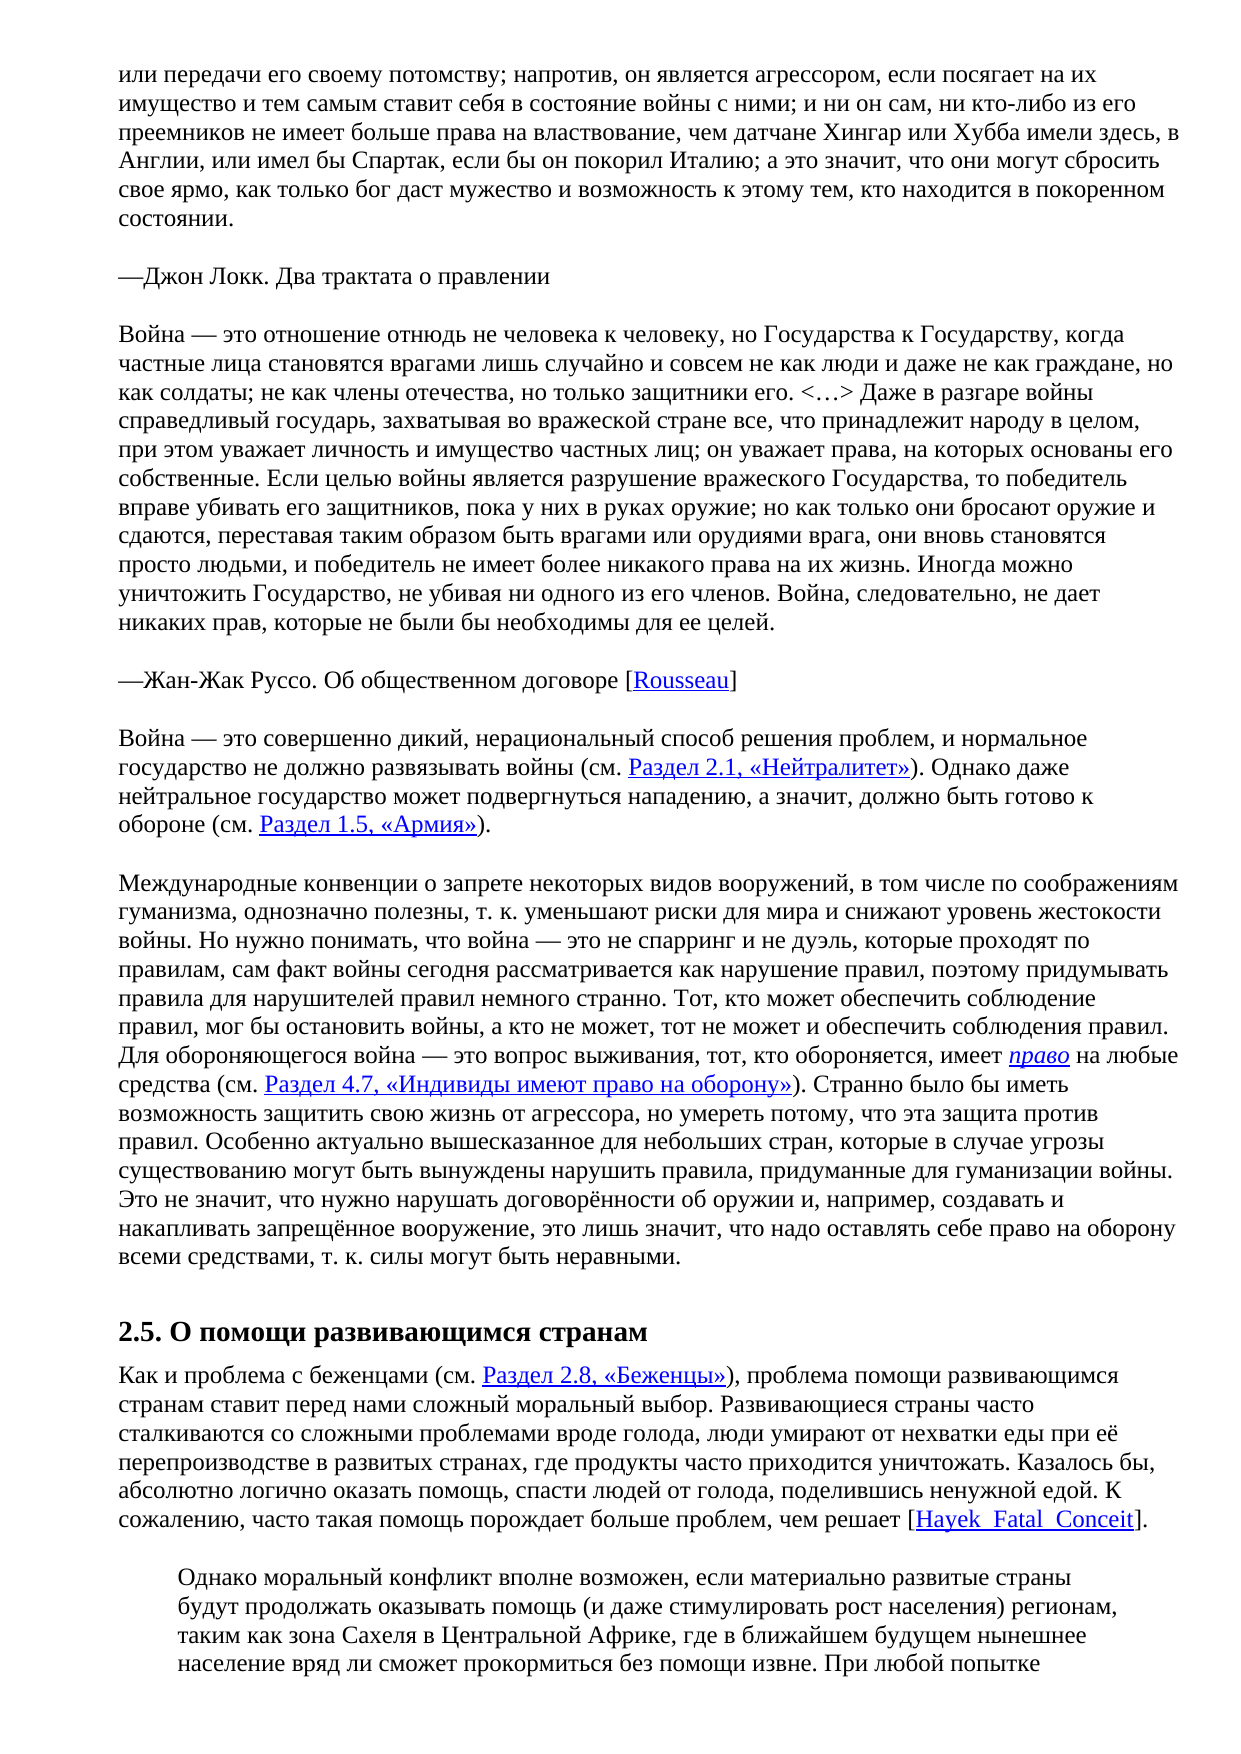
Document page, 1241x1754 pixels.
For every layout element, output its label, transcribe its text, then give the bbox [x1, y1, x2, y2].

text Война — это отношение отнюдь не человека к человеку, но Государства к Государству, когда частные лица становятся врагами лишь случайно и совсем не как люди и даже не как граждане, но как солдаты; не как члены отечества, но только защитники его. <…> Даже в разгаре войны справедливый государь, захватывая во вражеской стране все, что принадлежит народу в целом, при этом уважает личность и имущество частных лиц; он уважает права, на которых основаны его собственные. Если целью войны является разрушение вражеского Государства, то победитель вправе убивать его защитников, пока у них в руках оружие; но как только они бросают оружие и сдаются, переставая таким образом быть врагами или орудиями врага, они вновь становятся просто людьми, и победитель не имеет более никакого права на их жизнь. Иногда можно уничтожить Государство, не убивая ни одного из его членов. Война, следовательно, не дает никаких прав, которые не были бы необходимы для ее целей. [118, 319, 1181, 636]
text Как и проблема с беженцами (см. Раздел 2.8, «Беженцы»), проблема помощи развивающимся странам ставит перед нами сложный моральный выбор. Развивающиеся страны часто сталкиваются со сложными проблемами вроде голода, люди умирают от нехватки еды при её перепроизводстве в развитых странах, где продукты часто приходится уничтожать. Казалось бы, абсолютно логично оказать помощь, спасти людей от голода, поделившись ненужной едой. К сожалению, часто такая помощь порождает больше проблем, чем решает [Hayek_Fatal_Conceit]. [118, 1360, 1181, 1533]
text Международные конвенции о запрете некоторых видов вооружений, в том числе по соображениям гуманизма, однозначно полезны, т. к. уменьшают риски для мира и снижают уровень жестокости войны. Но нужно понимать, что война — это не спарринг и не дуэль, которые проходят по правилам, сам факт войны сегодня рассматривается как нарушение правил, поэтому придумывать правила для нарушителей правил немного странно. Тот, кто может обеспечить соблюдение правил, мог бы остановить войны, а кто не может, тот не может и обеспечить соблюдения правил. Для обороняющегося война — это вопрос выживания, тот, кто обороняется, имеет право на любые средства (см. Раздел 4.7, «Индивиды имеют право на оборону»). Странно было бы иметь возможность защитить свою жизнь от агрессора, но умереть потому, что эта защита против правил. Особенно актуально вышесказанное для небольших стран, которые в случае угрозы существованию могут быть вынуждены нарушить правила, придуманные для гуманизации войны. Это не значит, что нужно нарушать договорённости об оружии и, например, создавать и накапливать запрещённое вооружение, это лишь значит, что надо оставлять себе право на оборону всеми средствами, т. к. силы могут быть неравными. [118, 868, 1181, 1270]
subtitle 2.5. О помощи развивающимся странам [118, 1314, 1181, 1348]
text или передачи его своему потомству; напротив, он является агрессором, если посягает на их имущество и тем самым ставит себя в состояние войны с ними; и ни он сам, ни кто-либо из его преемников не имеет больше права на властвование, чем датчане Хингар или Хубба имели здесь, в Англии, или имел бы Спартак, если бы он покорил Италию; а это значит, что они могут сбросить свое ярмо, как только бог даст мужество и возможность к этому тем, кто находится в покоренном состоянии. [118, 59, 1181, 232]
text —Джон Локк. Два трактата о правлении [118, 261, 1181, 290]
text Война — это совершенно дикий, нерациональный способ решения проблем, и нормальное государство не должно развязывать войны (см. Раздел 2.1, «Нейтралитет»). Однако даже нейтральное государство может подвергнуться нападению, а значит, должно быть готово к обороне (см. Раздел 1.5, «Армия»). [118, 723, 1181, 838]
text Однако моральный конфликт вполне возможен, если материально развитые страны будут продолжать оказывать помощь (и даже стимулировать рост населения) регионам, таким как зона Сахеля в Центральной Африке, где в ближайшем будущем нынешнее население вряд ли сможет прокормиться без помощи извне. При любой попытке [177, 1562, 1122, 1677]
text —Жан-Жак Руссо. Об общественном договоре [Rousseau] [118, 665, 1181, 694]
